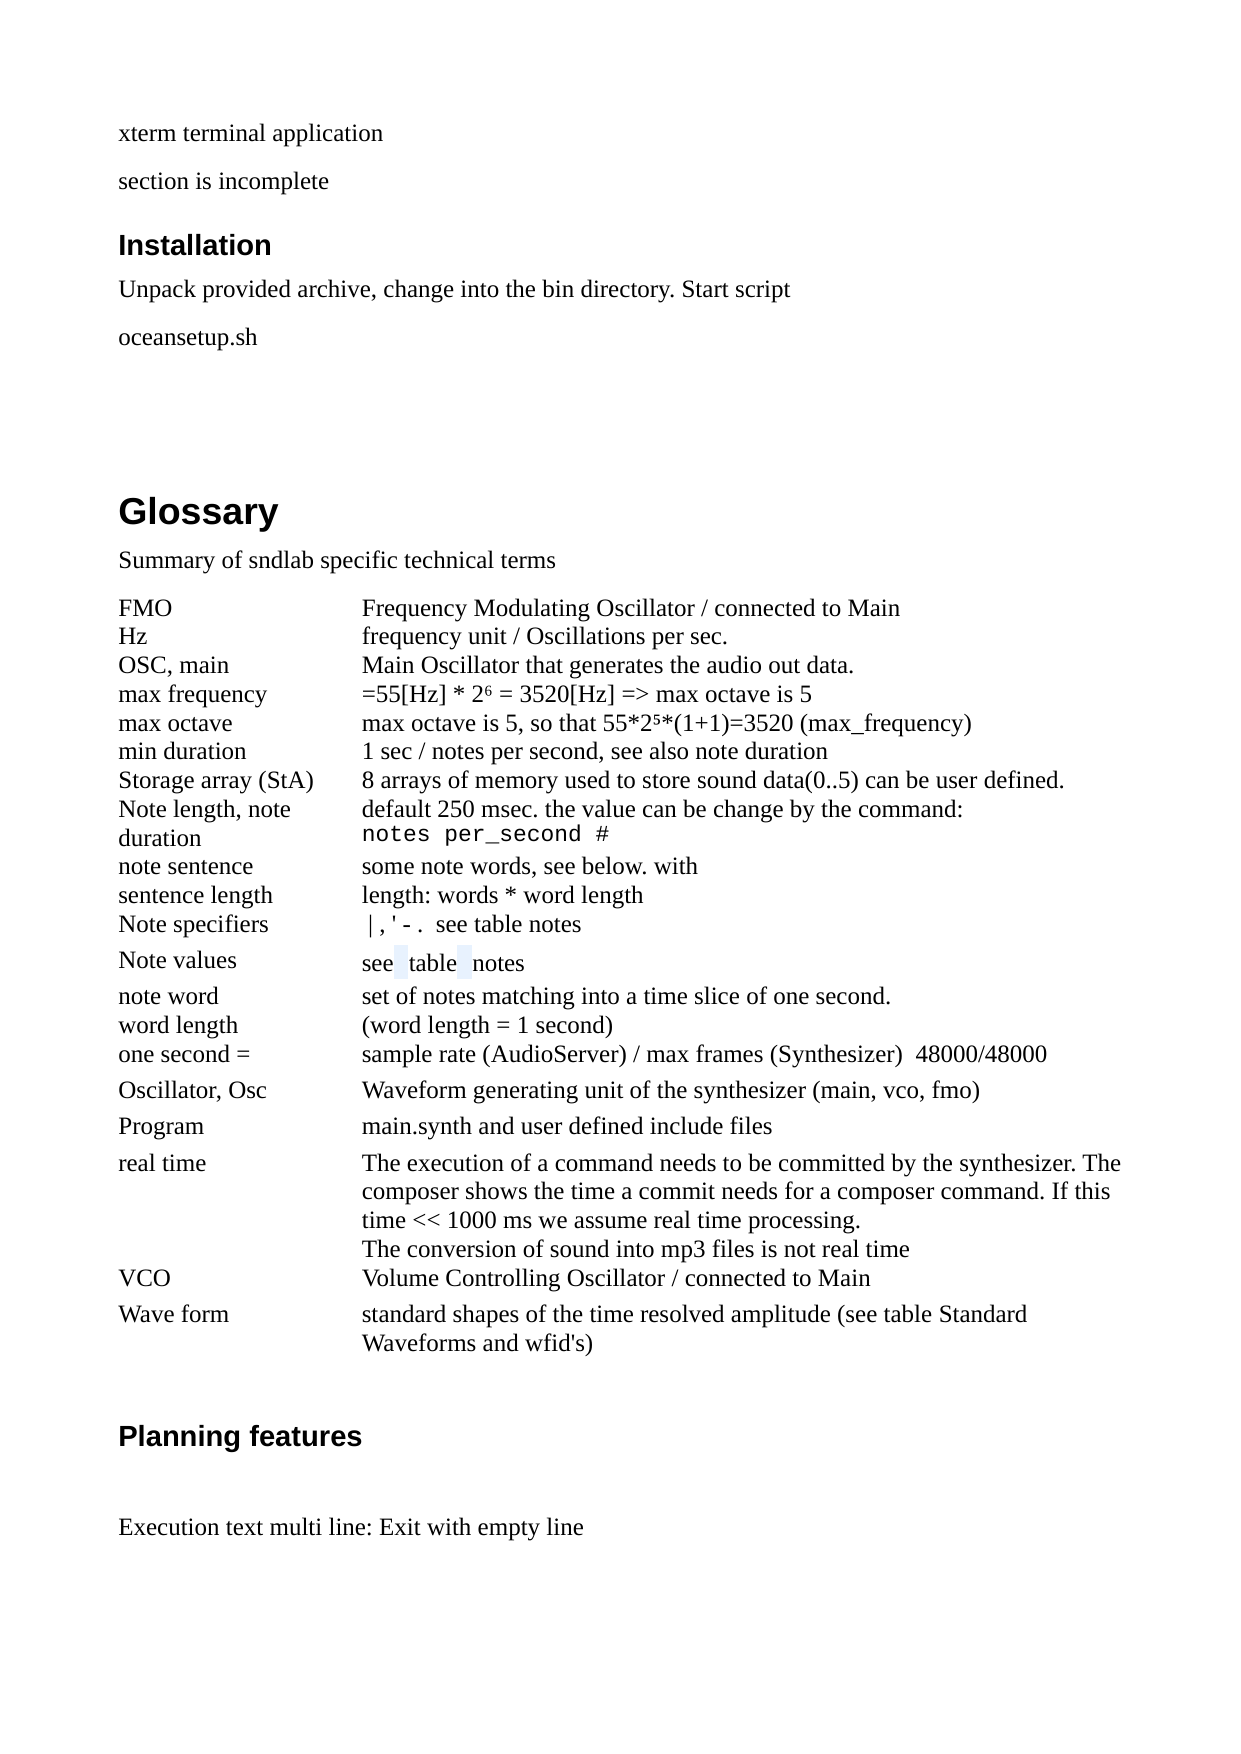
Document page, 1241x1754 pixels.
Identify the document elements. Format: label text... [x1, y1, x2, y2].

table_cell one second = [118, 1039, 362, 1075]
table_cell default 250 msec. the value can be change by the command: notes per_second # [362, 794, 1122, 851]
table_cell Volume Controlling Oscillator / connected to Main [362, 1263, 1122, 1299]
table_cell 1 sec / notes per second, see also note duration [362, 736, 1122, 765]
table_cell some note words, see below. with length: words * word length [362, 851, 1122, 909]
table_header FMO [118, 593, 362, 621]
table_cell VCO [118, 1263, 362, 1299]
table_cell Note length, note duration [118, 794, 362, 851]
table_cell real time [118, 1148, 362, 1263]
table_cell max frequency [118, 679, 362, 708]
table_cell | , ' - . see table notes [362, 909, 1122, 945]
text Execution text multi line: Exit with empty line [118, 1512, 1122, 1541]
table_cell Waveform generating unit of the synthesizer (main, vco, fmo) [362, 1075, 1122, 1111]
table_cell standard shapes of the time resolved amplitude (see table Standard Waveforms and wfid's) [362, 1299, 1122, 1356]
table_cell Note values [118, 945, 362, 981]
table_cell OSC, main [118, 650, 362, 679]
table_cell min duration [118, 736, 362, 765]
text oceansetup.sh [118, 322, 1122, 350]
subtitle Installation [118, 228, 1122, 261]
table_cell note word word length [118, 981, 362, 1039]
subtitle Planning features [118, 1418, 1122, 1452]
table_cell ‪=55[Hz] * 2⁶ = 3520[Hz] => max octave is 5‬ [362, 679, 1122, 708]
text Summary of sndlab specific technical terms [118, 545, 1122, 574]
table_cell Oscillator, Osc [118, 1075, 362, 1111]
text Unpack provided archive, change into the bin directory. Start script [118, 274, 1122, 303]
table_cell Note specifiers [118, 909, 362, 945]
text xterm terminal application [118, 118, 1122, 147]
subtitle Glossary [118, 489, 1122, 532]
table_cell sample rate (AudioServer) / max frames (Synthesizer) 48000/48000 [362, 1039, 1122, 1075]
table_cell Wave form [118, 1299, 362, 1356]
table_cell Main Oscillator that generates the audio out data. [362, 650, 1122, 679]
table_cell see table notes [362, 945, 1122, 981]
table_cell set of notes matching into a time slice of one second. (word length = 1 second) [362, 981, 1122, 1039]
table_cell max octave is 5‬, so that 55*2⁵*(1+1)=3520 (max_frequency) [362, 708, 1122, 736]
table_cell max octave [118, 708, 362, 736]
table_cell The execution of a command needs to be committed by the synthesizer. The composer shows the time a commit needs for a composer command. If this time << 1000 ms we assume real time processing. The conversion of sound into mp3 files is not real time [362, 1148, 1122, 1263]
table_cell Hz [118, 621, 362, 650]
table_header Frequency Modulating Oscillator / connected to Main [362, 593, 1122, 621]
text section is incomplete [118, 166, 1122, 194]
table_cell 8 arrays of memory used to store sound data(0..5) can be user defined. [362, 765, 1122, 794]
table_cell Program [118, 1111, 362, 1148]
table_cell note sentence sentence length [118, 851, 362, 909]
table_cell frequency unit / Oscillations per sec. [362, 621, 1122, 650]
table_cell Storage array (StA) [118, 765, 362, 794]
table_cell main.synth and user defined include files [362, 1111, 1122, 1148]
